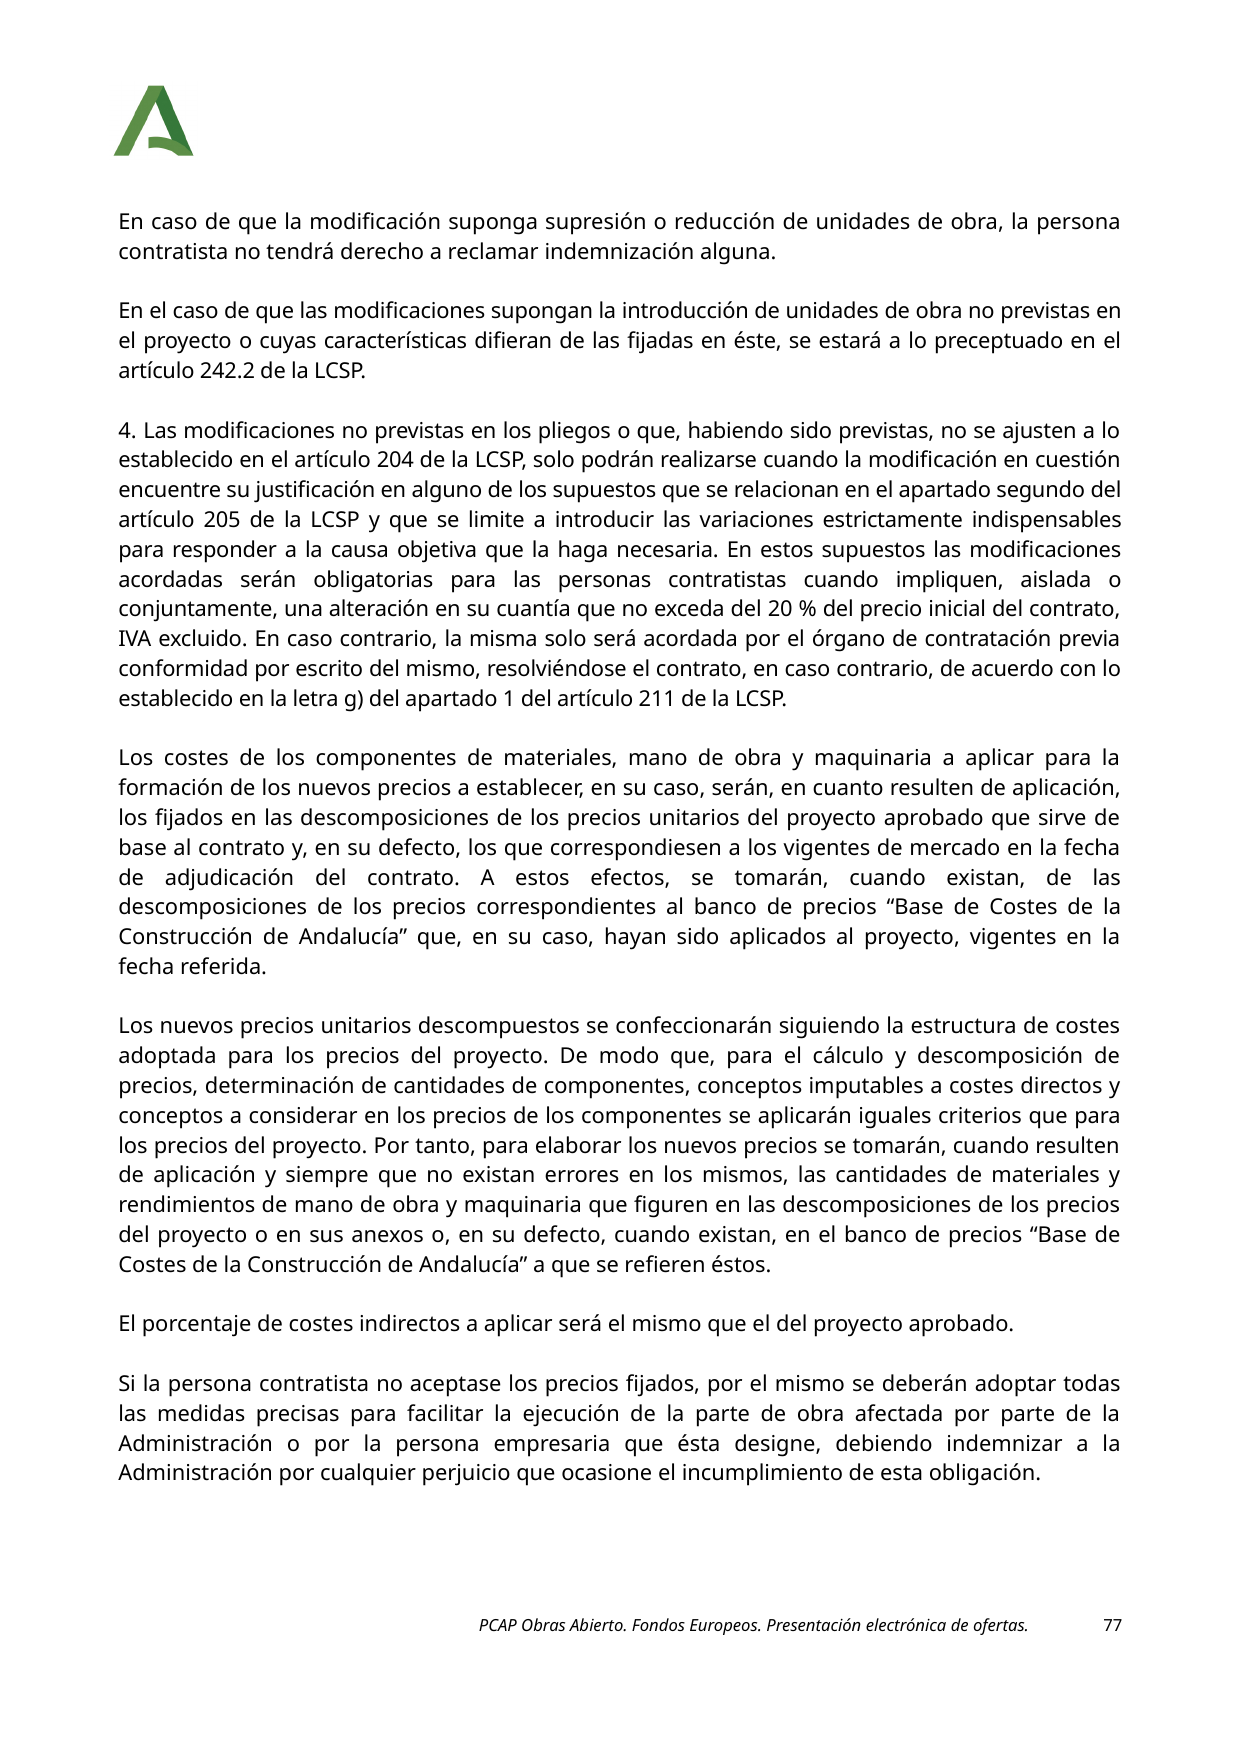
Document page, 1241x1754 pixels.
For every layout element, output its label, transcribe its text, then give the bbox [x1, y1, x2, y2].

text Los nuevos precios unitarios descompuestos se confeccionarán siguiendo la estructura de costes adoptada para los precios del proyecto. De modo que, para el cálculo y descomposición de precios, determinación de cantidades de componentes, conceptos imputables a costes directos y conceptos a considerar en los precios de los componentes se aplicarán iguales criterios que para los precios del proyecto. Por tanto, para elaborar los nuevos precios se tomarán, cuando resulten de aplicación y siempre que no existan errores en los mismos, las cantidades de materiales y rendimientos de mano de obra y maquinaria que figuren en las descomposiciones de los precios del proyecto o en sus anexos o, en su defecto, cuando existan, en el banco de precios “Base de Costes de la Construcción de Andalucía” a que se refieren éstos. [118, 1011, 1122, 1279]
text En caso de que la modificación suponga supresión o reducción de unidades de obra, la persona contratista no tendrá derecho a reclamar indemnización alguna. [118, 206, 1122, 266]
text El porcentaje de costes indirectos a aplicar será el mismo que el del proyecto aprobado. [118, 1308, 1122, 1338]
text En el caso de que las modificaciones supongan la introducción de unidades de obra no previstas en el proyecto o cuyas características difieran de las fijadas en éste, se estará a lo preceptuado en el artículo 242.2 de la LCSP. [118, 296, 1122, 385]
picture [109, 81, 198, 160]
text Los costes de los componentes de materiales, mano de obra y maquinaria a aplicar para la formación de los nuevos precios a establecer, en su caso, serán, en cuanto resulten de aplicación, los fijados en las descomposiciones de los precios unitarios del proyecto aprobado que sirve de base al contrato y, en su defecto, los que correspondiesen a los vigentes de mercado en la fecha de adjudicación del contrato. A estos efectos, se tomarán, cuando existan, de las descomposiciones de los precios correspondientes al banco de precios “Base de Costes de la Construcción de Andalucía” que, en su caso, hayan sido aplicados al proyecto, vigentes en la fecha referida. [118, 742, 1122, 981]
text Si la persona contratista no aceptase los precios fijados, por el mismo se deberán adoptar todas las medidas precisas para facilitar la ejecución de la parte de obra afectada por parte de la Administración o por la persona empresaria que ésta designe, debiendo indemnizar a la Administración por cualquier perjuicio que ocasione el incumplimiento de esta obligación. [118, 1368, 1122, 1487]
text 4. Las modificaciones no previstas en los pliegos o que, habiendo sido previstas, no se ajusten a lo establecido en el artículo 204 de la LCSP, solo podrán realizarse cuando la modificación en cuestión encuentre su justificación en alguno de los supuestos que se relacionan en el apartado segundo del artículo 205 de la LCSP y que se limite a introducir las variaciones estrictamente indispensables para responder a la causa objetiva que la haga necesaria. En estos supuestos las modificaciones acordadas serán obligatorias para las personas contratistas cuando impliquen, aislada o conjuntamente, una alteración en su cuantía que no exceda del 20 % del precio inicial del contrato, IVA excluido. En caso contrario, la misma solo será acordada por el órgano de contratación previa conformidad por escrito del mismo, resolviéndose el contrato, en caso contrario, de acuerdo con lo establecido en la letra g) del apartado 1 del artículo 211 de la LCSP. [118, 415, 1122, 713]
